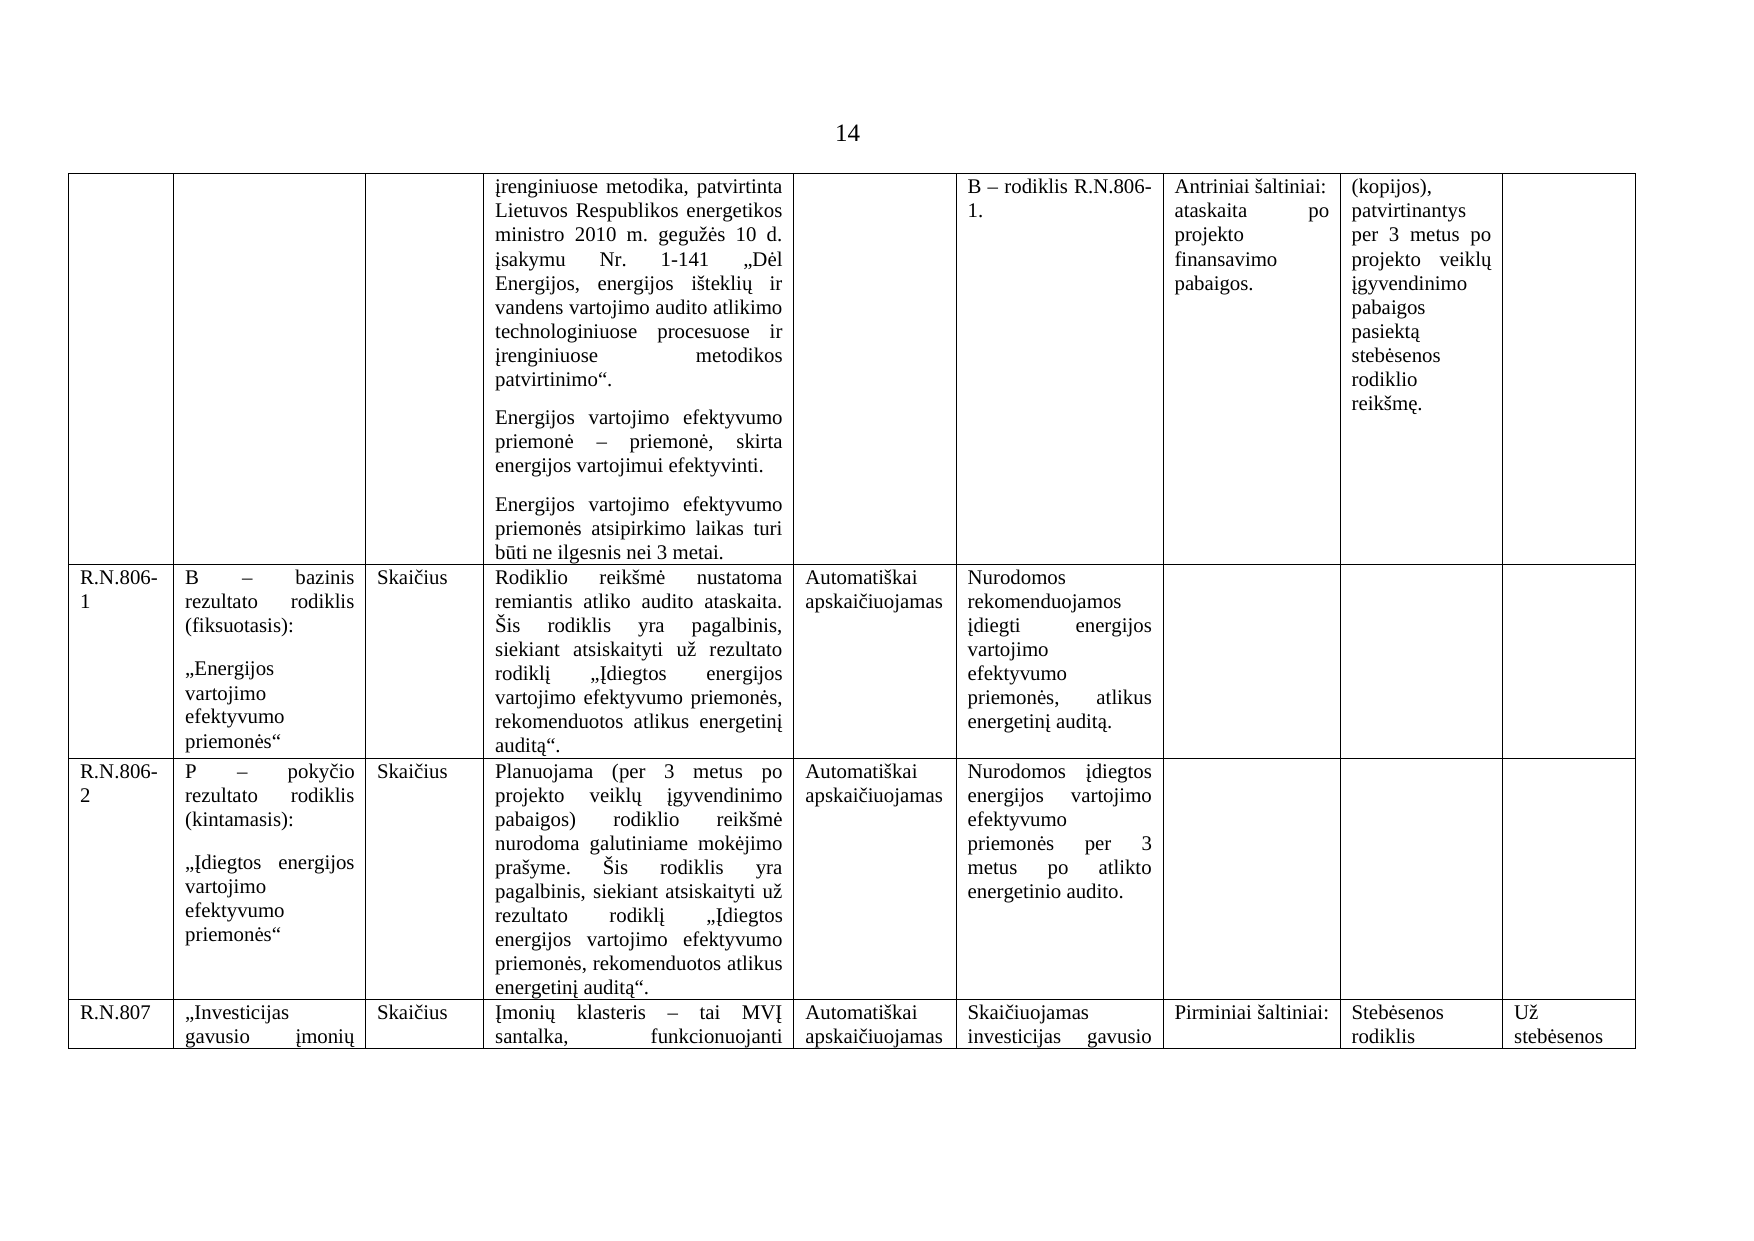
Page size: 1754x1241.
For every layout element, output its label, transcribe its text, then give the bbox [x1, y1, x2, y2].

table_cell Skaičius [366, 759, 483, 999]
table_cell Už stebėsenos [1503, 1000, 1635, 1048]
table_cell Skaičius [366, 1000, 483, 1048]
table_cell R.N.806-1 [69, 565, 173, 757]
table_cell B – rodiklis R.N.806-1. [957, 174, 1163, 564]
table_cell Nurodomos įdiegtos energijos vartojimo efektyvumo priemonės per 3 metus po atlikto energetinio audito. [957, 759, 1163, 999]
table_cell Automatiškai apskaičiuojamas [794, 565, 956, 757]
table_cell [1503, 174, 1635, 564]
table_cell P – pokyčio rezultato rodiklis (kintamasis): „Įdiegtos energijos vartojimo efektyvumo priemonės“ [174, 759, 365, 999]
table_cell Stebėsenos rodiklis [1341, 1000, 1502, 1048]
table_cell [1341, 759, 1502, 999]
table_cell Automatiškai apskaičiuojamas [794, 1000, 956, 1048]
table_cell Pirminiai šaltiniai: [1164, 1000, 1340, 1048]
table_cell [366, 174, 483, 564]
table_cell Nurodomos rekomenduojamos įdiegti energijos vartojimo efektyvumo priemonės, atlikus energetinį auditą. [957, 565, 1163, 757]
table_cell Planuojama (per 3 metus po projekto veiklų įgyvendinimo pabaigos) rodiklio reikšmė nurodoma galutiniame mokėjimo prašyme. Šis rodiklis yra pagalbinis, siekiant atsiskaityti už rezultato rodiklį „Įdiegtos energijos vartojimo efektyvumo priemonės, rekomenduotos atlikus energetinį auditą“. [484, 759, 793, 999]
table_cell Skaičius [366, 565, 483, 757]
table_cell „Investicijas gavusio įmonių [174, 1000, 365, 1048]
table_cell R.N.807 [69, 1000, 173, 1048]
table_cell [1164, 565, 1340, 757]
table_cell [1503, 759, 1635, 999]
table_cell Automatiškai apskaičiuojamas [794, 759, 956, 999]
table_cell [174, 174, 365, 564]
table_cell Įmonių klasteris – tai MVĮ santalka, funkcionuojanti [484, 1000, 793, 1048]
table_cell [794, 174, 956, 564]
table_cell [1341, 565, 1502, 757]
table_cell B – bazinis rezultato rodiklis (fiksuotasis): „Energijos vartojimo efektyvumo priemonės“ [174, 565, 365, 757]
table_cell [69, 174, 173, 564]
table_cell Skaičiuojamas investicijas gavusio [957, 1000, 1163, 1048]
table_cell [1164, 759, 1340, 999]
table_cell Antriniai šaltiniai: ataskaita po projekto finansavimo pabaigos. [1164, 174, 1340, 564]
table_cell įrenginiuose metodika, patvirtinta Lietuvos Respublikos energetikos ministro 2010 m. gegužės 10 d. įsakymu Nr. 1-141 „Dėl Energijos, energijos išteklių ir vandens vartojimo audito atlikimo technologiniuose procesuose ir įrenginiuose metodikos patvirtinimo“. Energijos vartojimo efektyvumo priemonė – priemonė, skirta energijos vartojimui efektyvinti. Energijos vartojimo efektyvumo priemonės atsipirkimo laikas turi būti ne ilgesnis nei 3 metai. [484, 174, 793, 564]
table_cell (kopijos), patvirtinantys per 3 metus po projekto veiklų įgyvendinimo pabaigos pasiektą stebėsenos rodiklio reikšmę. [1341, 174, 1502, 564]
table_cell Rodiklio reikšmė nustatoma remiantis atliko audito ataskaita. Šis rodiklis yra pagalbinis, siekiant atsiskaityti už rezultato rodiklį „Įdiegtos energijos vartojimo efektyvumo priemonės, rekomenduotos atlikus energetinį auditą“. [484, 565, 793, 757]
table_cell R.N.806-2 [69, 759, 173, 999]
table_cell [1503, 565, 1635, 757]
